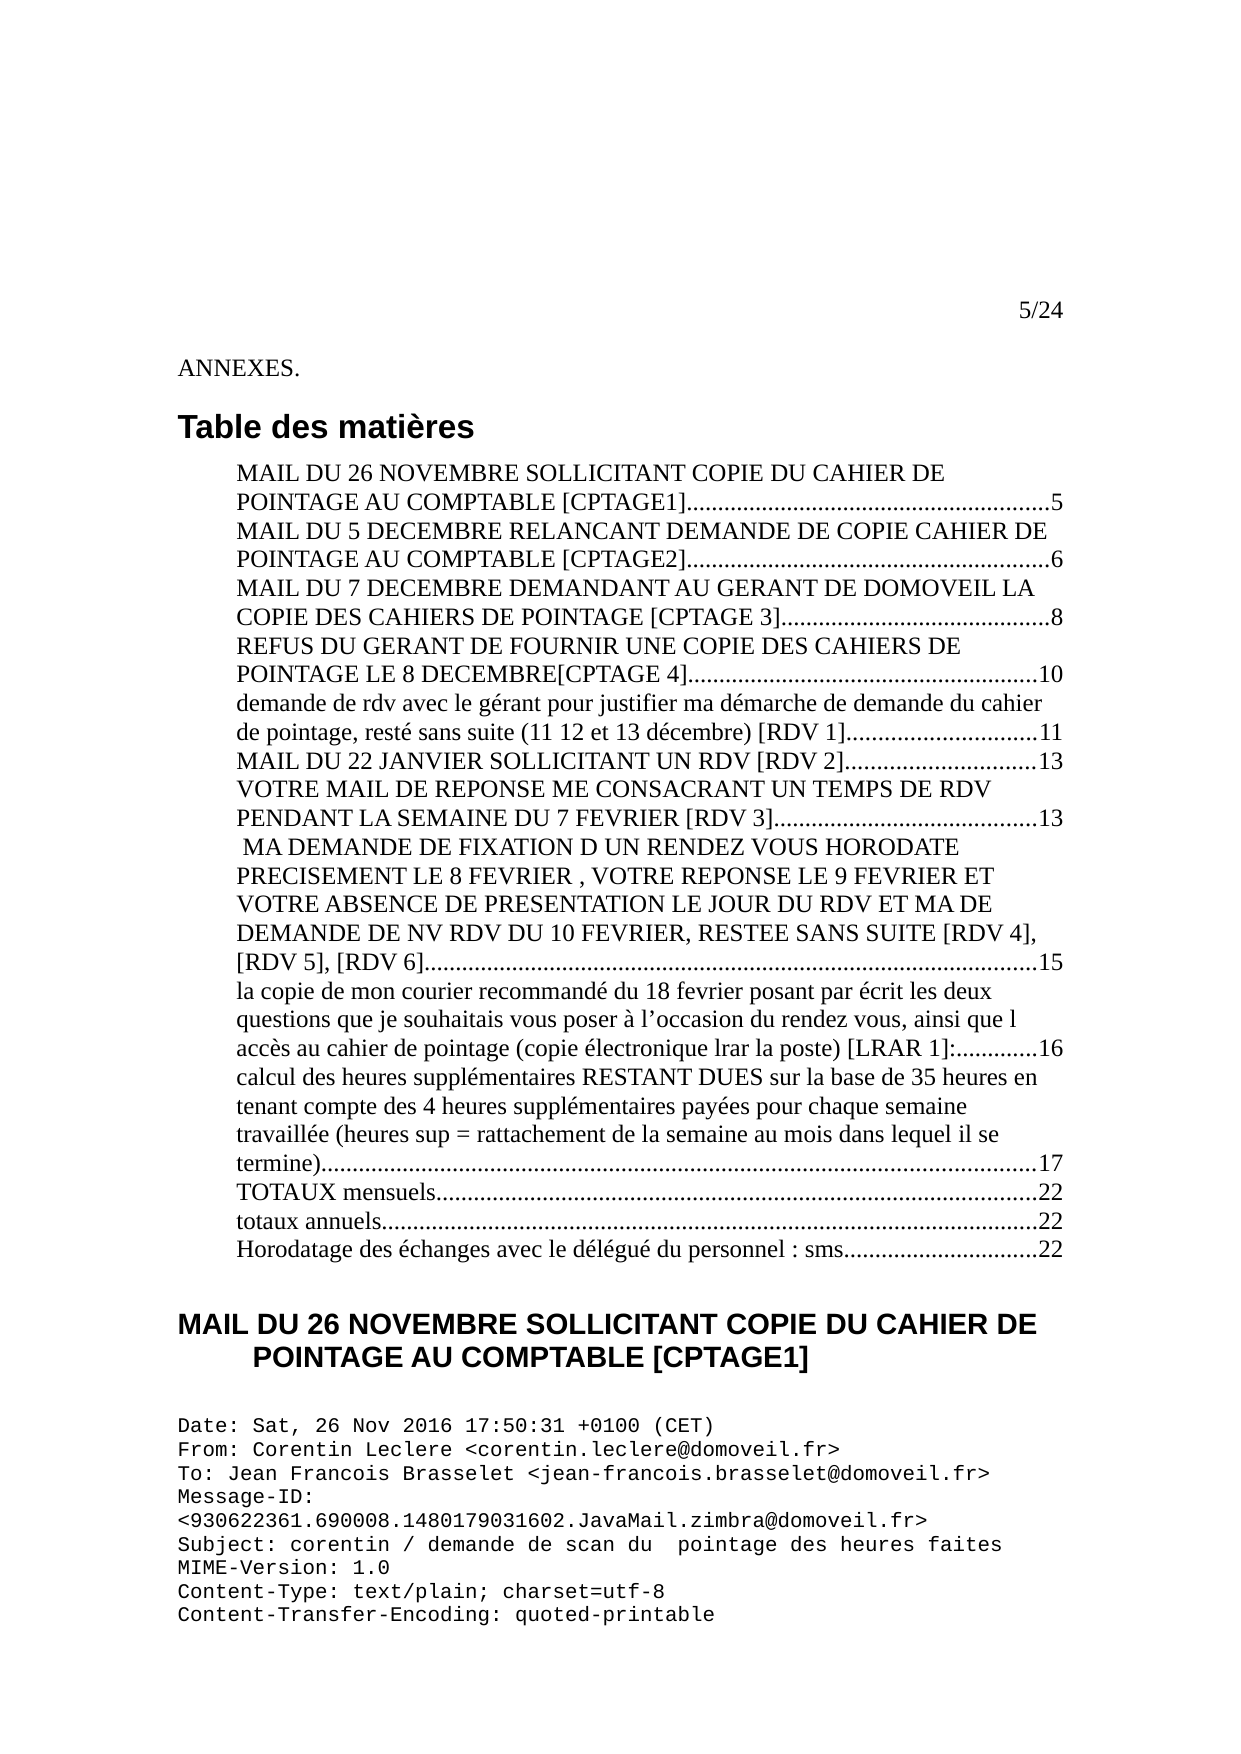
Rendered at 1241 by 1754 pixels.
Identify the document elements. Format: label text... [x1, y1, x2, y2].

text MAIL DU 5 DECEMBRE RELANCANT DEMANDE DE COPIE CAHIER DE POINTAGE AU COMPTABLE [CPTAGE2] 6 [236, 516, 1063, 573]
text calcul des heures supplémentaires RESTANT DUES sur la base de 35 heures en tenant compte des 4 heures supplémentaires payées pour chaque semaine travaillée (heures sup = rattachement de la semaine au mois dans lequel il se termine) 17 [236, 1062, 1063, 1177]
text To: Jean Francois Brasselet <jean-francois.brasselet@domoveil.fr> [177, 1463, 1063, 1486]
text Horodatage des échanges avec le délégué du personnel : sms 22 [236, 1234, 1063, 1263]
text MAIL DU 22 JANVIER SOLLICITANT UN RDV [RDV 2] 13 [236, 746, 1063, 774]
text ANNEXES. [177, 353, 1063, 382]
text la copie de mon courier recommandé du 18 fevrier posant par écrit les deux questions que je souhaitais vous poser à l’occasion du rendez vous, ainsi que l accès au cahier de pointage (copie électronique lrar la poste) [LRAR 1]: 16 [236, 976, 1063, 1062]
text MAIL DU 26 NOVEMBRE SOLLICITANT COPIE DU CAHIER DE POINTAGE AU COMPTABLE [CPTAGE1] 5 [236, 458, 1063, 516]
text MAIL DU 7 DECEMBRE DEMANDANT AU GERANT DE DOMOVEIL LA COPIE DES CAHIERS DE POINTAGE [CPTAGE 3] 8 [236, 573, 1063, 631]
text Subject: corentin / demande de scan du pointage des heures faites [177, 1533, 1063, 1557]
text totaux annuels 22 [236, 1206, 1063, 1234]
text From: Corentin Leclere <corentin.leclere@domoveil.fr> [177, 1439, 1063, 1463]
text TOTAUX mensuels 22 [236, 1177, 1063, 1206]
text Content-Transfer-Encoding: quoted-printable [177, 1604, 1063, 1628]
text MIME-Version: 1.0 [177, 1557, 1063, 1581]
text Message-ID: <930622361.690008.1480179031602.JavaMail.zimbra@domoveil.fr> [177, 1486, 1063, 1533]
text MA DEMANDE DE FIXATION D UN RENDEZ VOUS HORODATE PRECISEMENT LE 8 FEVRIER , VOTRE REPONSE LE 9 FEVRIER ET VOTRE ABSENCE DE PRESENTATION LE JOUR DU RDV ET MA DE DEMANDE DE NV RDV DU 10 FEVRIER, RESTEE SANS SUITE [RDV 4], [RDV 5], [RDV 6] 15 [236, 832, 1063, 976]
text demande de rdv avec le gérant pour justifier ma démarche de demande du cahier de pointage, resté sans suite (11 12 et 13 décembre) [RDV 1] 11 [236, 688, 1063, 746]
subtitle MAIL DU 26 NOVEMBRE SOLLICITANT COPIE DU CAHIER DE POINTAGE AU COMPTABLE [CPTAGE1] [177, 1307, 1063, 1374]
text VOTRE MAIL DE REPONSE ME CONSACRANT UN TEMPS DE RDV PENDANT LA SEMAINE DU 7 FEVRIER [RDV 3] 13 [236, 774, 1063, 832]
text Date: Sat, 26 Nov 2016 17:50:31 +0100 (CET) [177, 1415, 1063, 1439]
text REFUS DU GERANT DE FOURNIR UNE COPIE DES CAHIERS DE POINTAGE LE 8 DECEMBRE[CPTAGE 4] 10 [236, 631, 1063, 688]
text Content-Type: text/plain; charset=utf-8 [177, 1581, 1063, 1604]
subtitle Table des matières [177, 407, 1063, 446]
